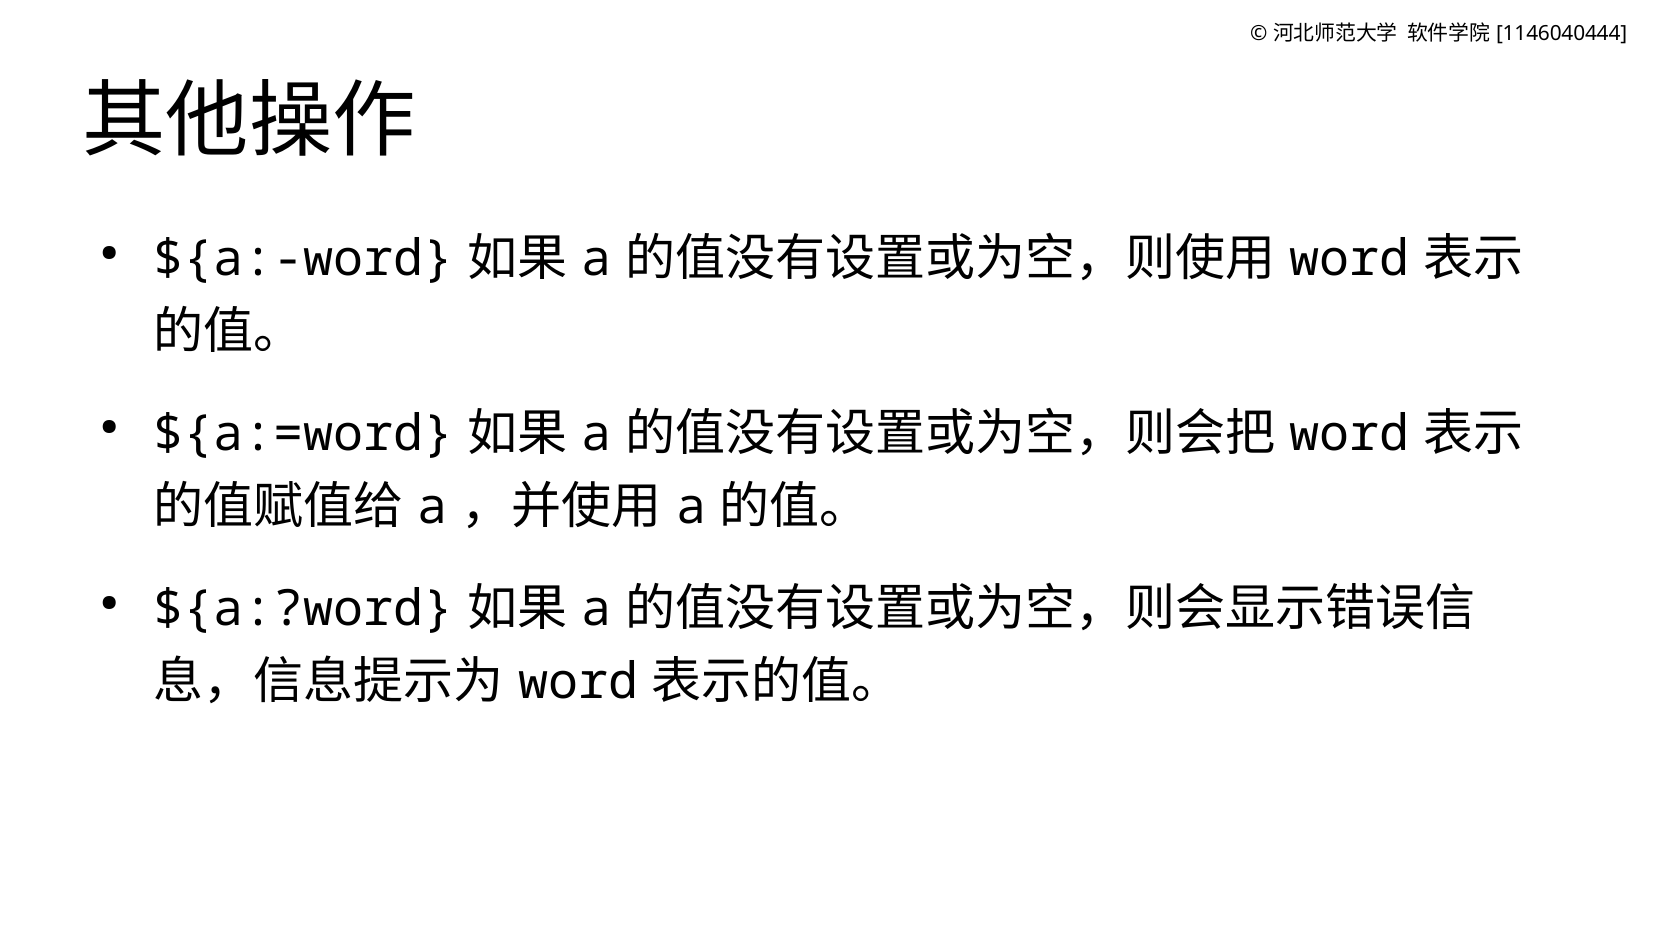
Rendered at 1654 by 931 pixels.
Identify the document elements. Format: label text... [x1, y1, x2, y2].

list ${a:-word}如果a的值没有设置或为空，则使用word表示的值。 ${a:=word}如果a的值没有设置或为空，则会把word表示的值赋值给a，并使用a的值。 ${a:?word}如果a的值没有设置或为空，则会显示错误信息，信息提示为word表示的值。 [82, 217, 1571, 827]
title 其他操作 [82, 37, 1571, 189]
